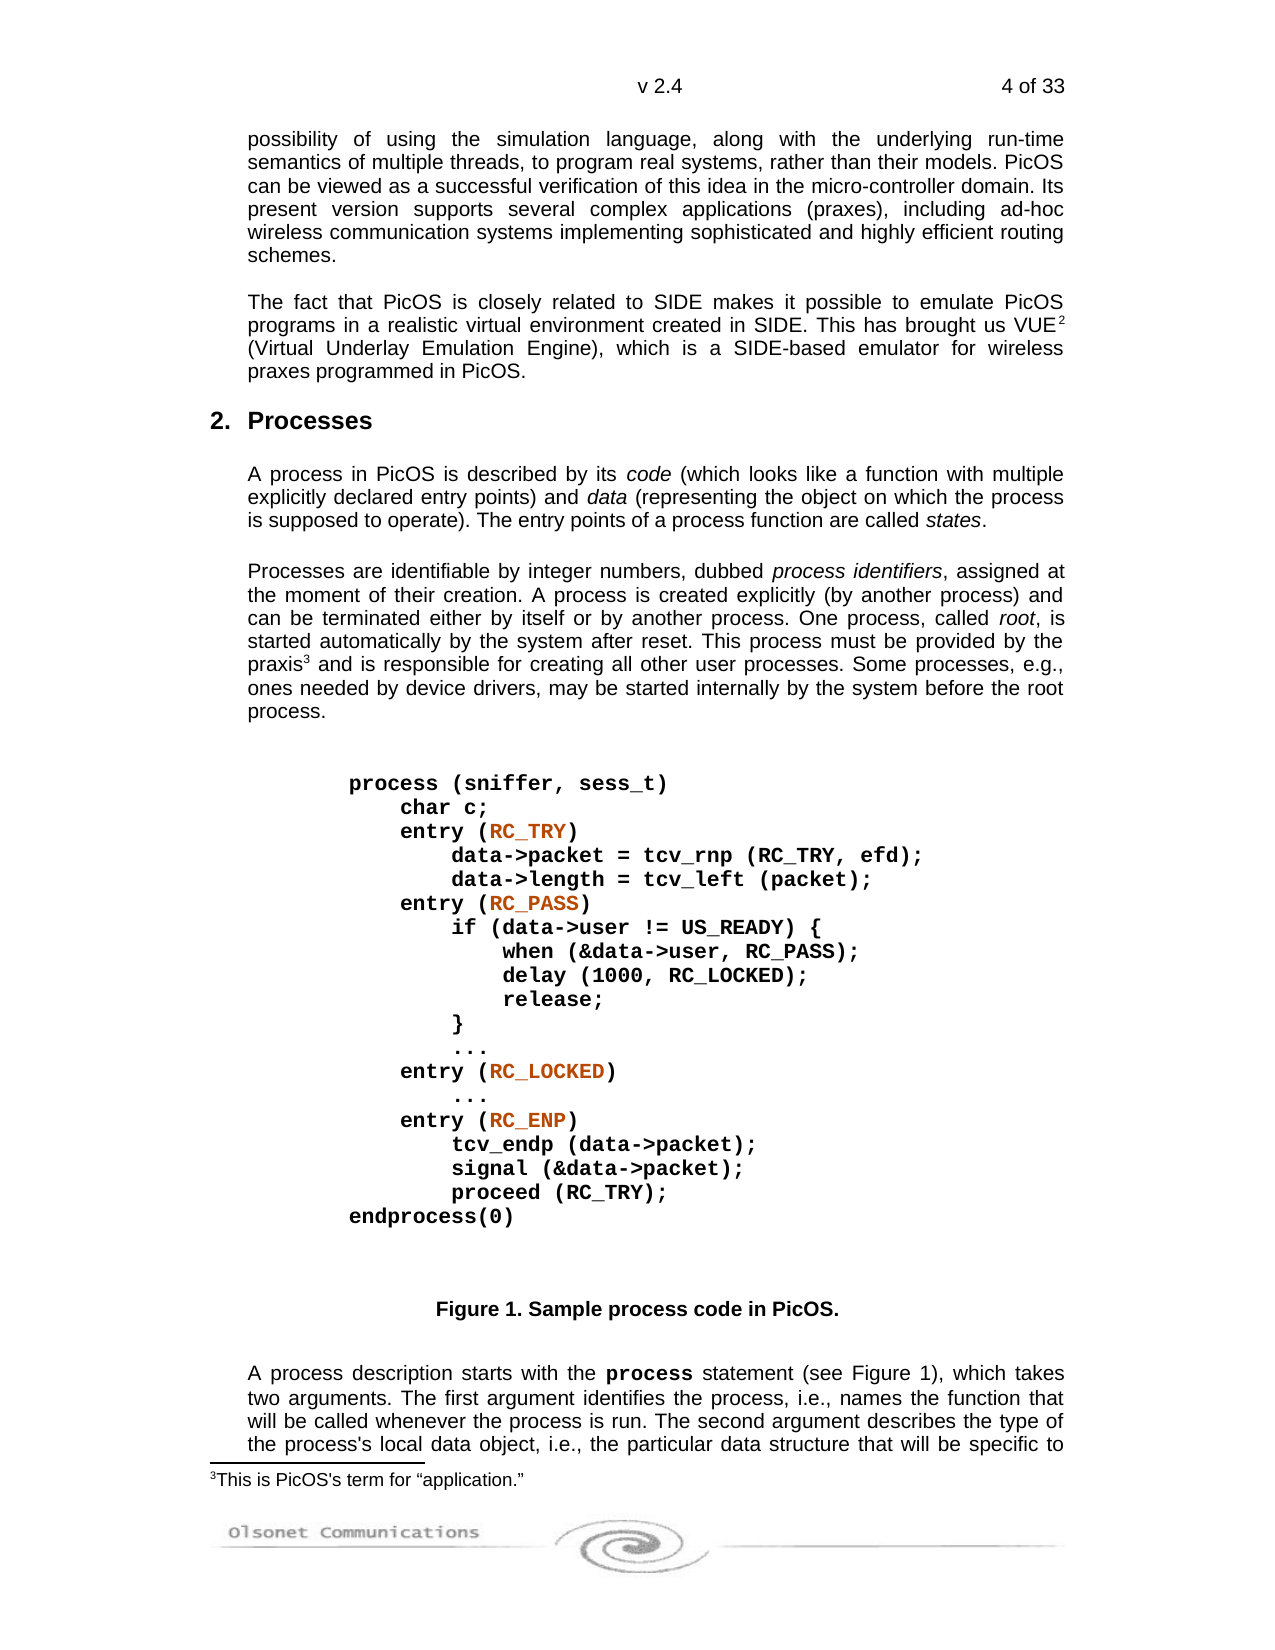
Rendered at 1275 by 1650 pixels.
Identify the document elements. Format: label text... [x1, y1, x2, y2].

text A process in PicOS is described by its code (which looks like a function with multiple explicitly declared entry points) and data (representing the object on which the process is supposed to operate). The entry points of a process function are called states. [247, 462, 1065, 532]
text This is PicOS's term for “application.” [210, 1469, 1065, 1490]
text Processes are identifiable by integer numbers, dubbed process identifiers, assigned at the moment of their creation. A process is created explicitly (by another process) and can be terminated either by itself or by another process. One process, called root, is started automatically by the system after reset. This process must be provided by the praxis and is responsible for creating all other user processes. Some processes, e.g., ones needed by device drivers, may be started internally by the system before the root process. [247, 560, 1065, 722]
text The fact that PicOS is closely related to SIDE makes it possible to emulate PicOS programs in a realistic virtual environment created in SIDE. This has brought us VUE2 (Virtual Underlay Emulation Engine), which is a SIDE-based emulator for wireless praxes programmed in PicOS. [247, 290, 1065, 383]
picture [210, 1504, 1065, 1596]
text Figure 1. Sample process code in PicOS. [210, 1297, 1065, 1321]
text possibility of using the simulation language, along with the underlying run-time semantics of multiple threads, to program real systems, rather than their models. PicOS can be viewed as a successful verification of this idea in the micro-controller domain. Its present version supports several complex applications (praxes), including ad-hoc wireless communication systems implementing sophisticated and highly efficient routing schemes. [247, 128, 1065, 267]
text A process description starts with the process statement (see Figure 1), which takes two arguments. The first argument identifies the process, i.e., names the function that will be called whenever the process is run. The second argument describes the type of the process's local data object, i.e., the particular data structure that will be specific to [247, 1361, 1065, 1456]
subtitle Processes [210, 406, 1065, 434]
